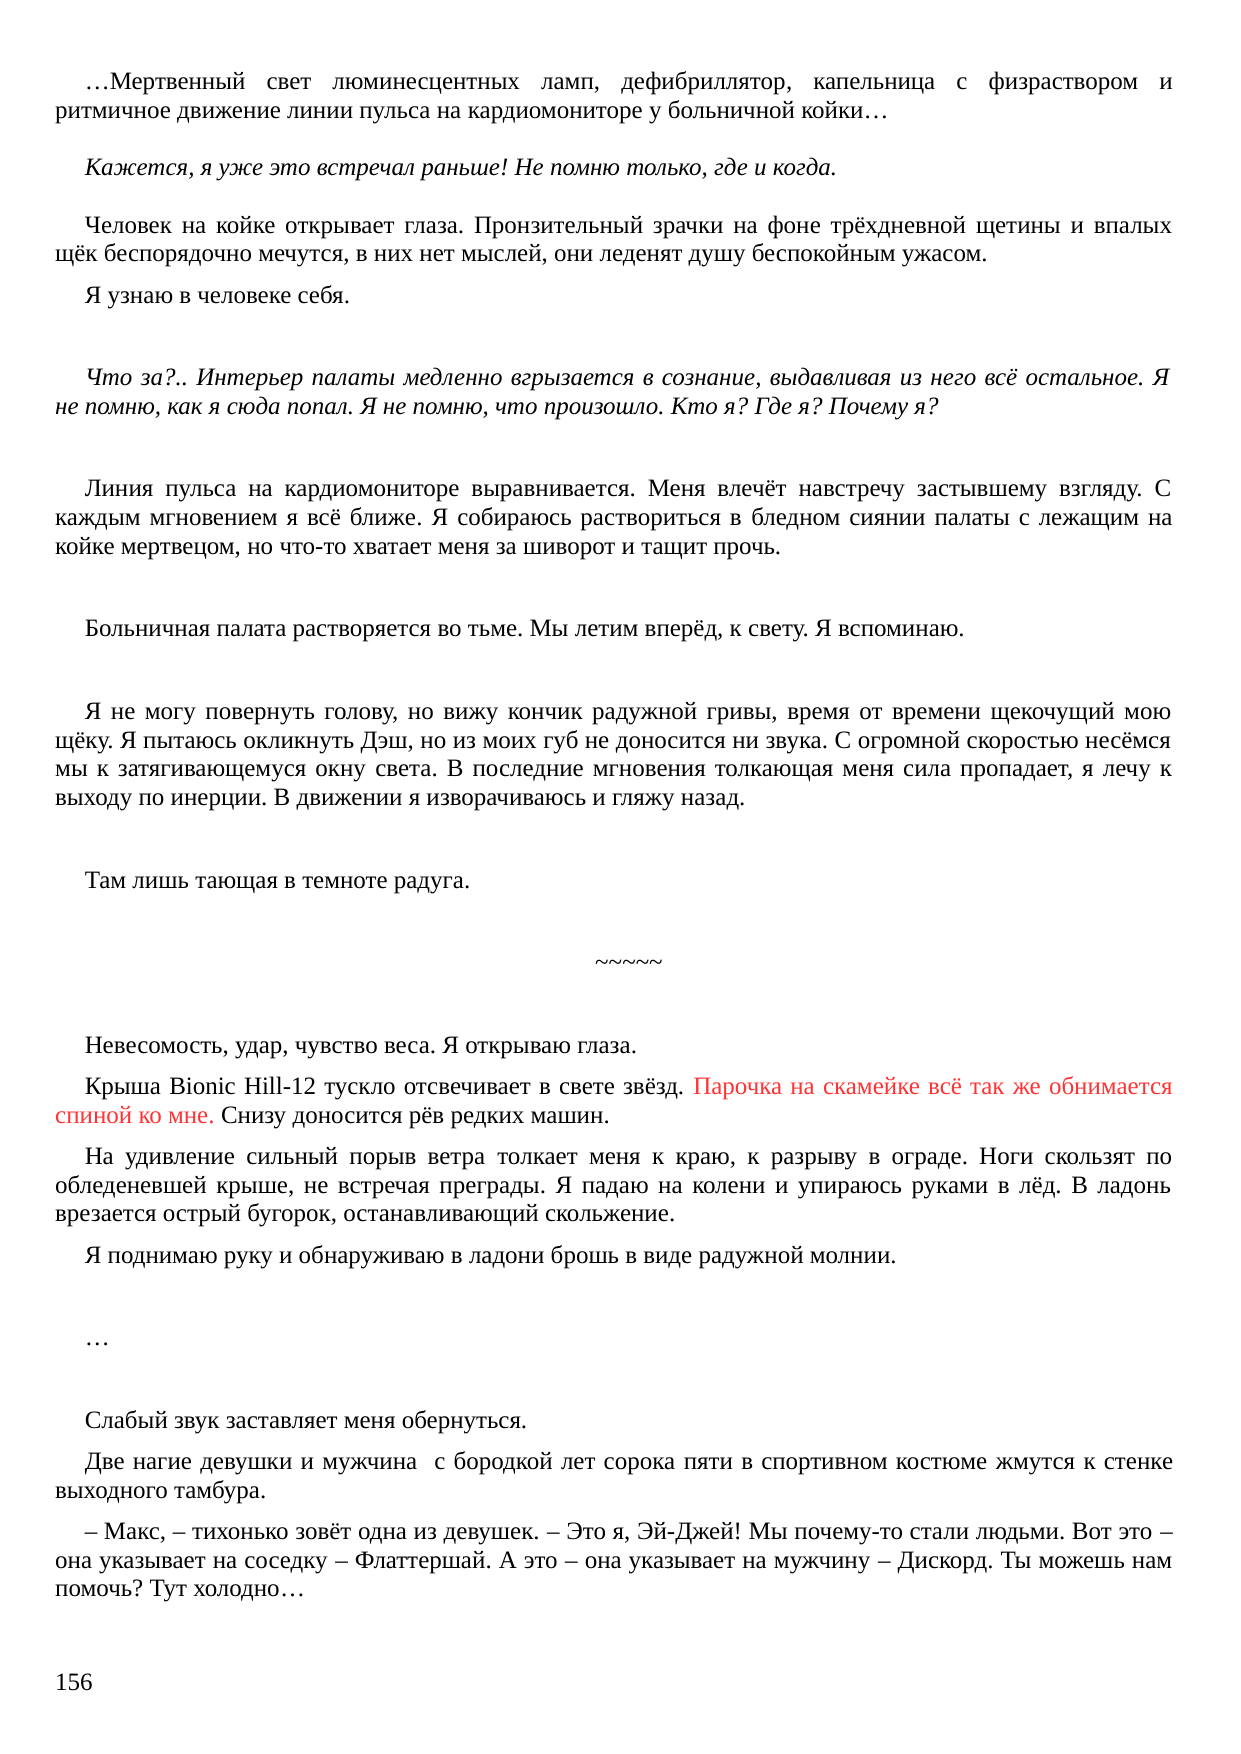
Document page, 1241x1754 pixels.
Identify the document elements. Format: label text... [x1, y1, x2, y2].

text Невесомость, удар, чувство веса. Я открываю глаза. [55, 1030, 1173, 1058]
text ~~~~~ [55, 947, 1173, 976]
text Я узнаю в человеке себя. [55, 280, 1173, 308]
text Я поднимаю руку и обнаруживаю в ладони брошь в виде радужной молнии. [55, 1240, 1173, 1268]
text Линия пульса на кардиомониторе выравнивается. Меня влечёт навстречу застывшему взгляду. С каждым мгновением я всё ближе. Я собираюсь раствориться в бледном сиянии палаты с лежащим на койке мертвецом, но что-то хватает меня за шиворот и тащит прочь. [55, 473, 1173, 560]
text Слабый звук заставляет меня обернуться. [55, 1405, 1173, 1433]
text Я не могу повернуть голову, но вижу кончик радужной гривы, время от времени щекочущий мою щёку. Я пытаюсь окликнуть Дэш, но из моих губ не доносится ни звука. С огромной скоростью несёмся мы к затягивающемуся окну света. В последние мгновения толкающая меня сила пропадает, я лечу к выходу по инерции. В движении я изворачиваюсь и гляжу назад. [55, 696, 1173, 811]
text – Макс, – тихонько зовёт одна из девушек. – Это я, Эй-Джей! Мы почему-то стали людьми. Вот это – она указывает на соседку – Флаттершай. А это – она указывает на мужчину – Дискорд. Ты можешь нам помочь? Тут холодно… [55, 1516, 1173, 1602]
text Две нагие девушки и мужчина с бородкой лет сорока пяти в спортивном костюме жмутся к стенке выходного тамбура. [55, 1446, 1173, 1503]
text … [55, 1322, 1173, 1351]
text Крыша Bionic Hill-12 тускло отсвечивает в свете звёзд. Парочка на скамейке всё так же обнимается спиной ко мне. Снизу доносится рёв редких машин. [55, 1071, 1173, 1128]
text Там лишь тающая в темноте радуга. [55, 865, 1173, 893]
text Что за?.. Интерьер палаты медленно вгрызается в сознание, выдавливая из него всё остальное. Я не помню, как я сюда попал. Я не помню, что произошло. Кто я? Где я? Почему я? [55, 362, 1173, 420]
text …Мертвенный свет люминесцентных ламп, дефибриллятор, капельница с физраствором и ритмичное движение линии пульса на кардиомониторе у больничной койки… [55, 66, 1173, 123]
text Человек на койке открывает глаза. Пронзительный зрачки на фоне трёхдневной щетины и впалых щёк беспорядочно мечутся, в них нет мыслей, они леденят душу беспокойным ужасом. [55, 210, 1173, 267]
text Больничная палата растворяется во тьме. Мы летим вперёд, к свету. Я вспоминаю. [55, 613, 1173, 642]
text На удивление сильный порыв ветра толкает меня к краю, к разрыву в ограде. Ноги скользят по обледеневшей крыше, не встречая преграды. Я падаю на колени и упираюсь руками в лёд. В ладонь врезается острый бугорок, останавливающий скольжение. [55, 1141, 1173, 1227]
text Кажется, я уже это встречал раньше! Не помню только, где и когда. [55, 152, 1173, 181]
